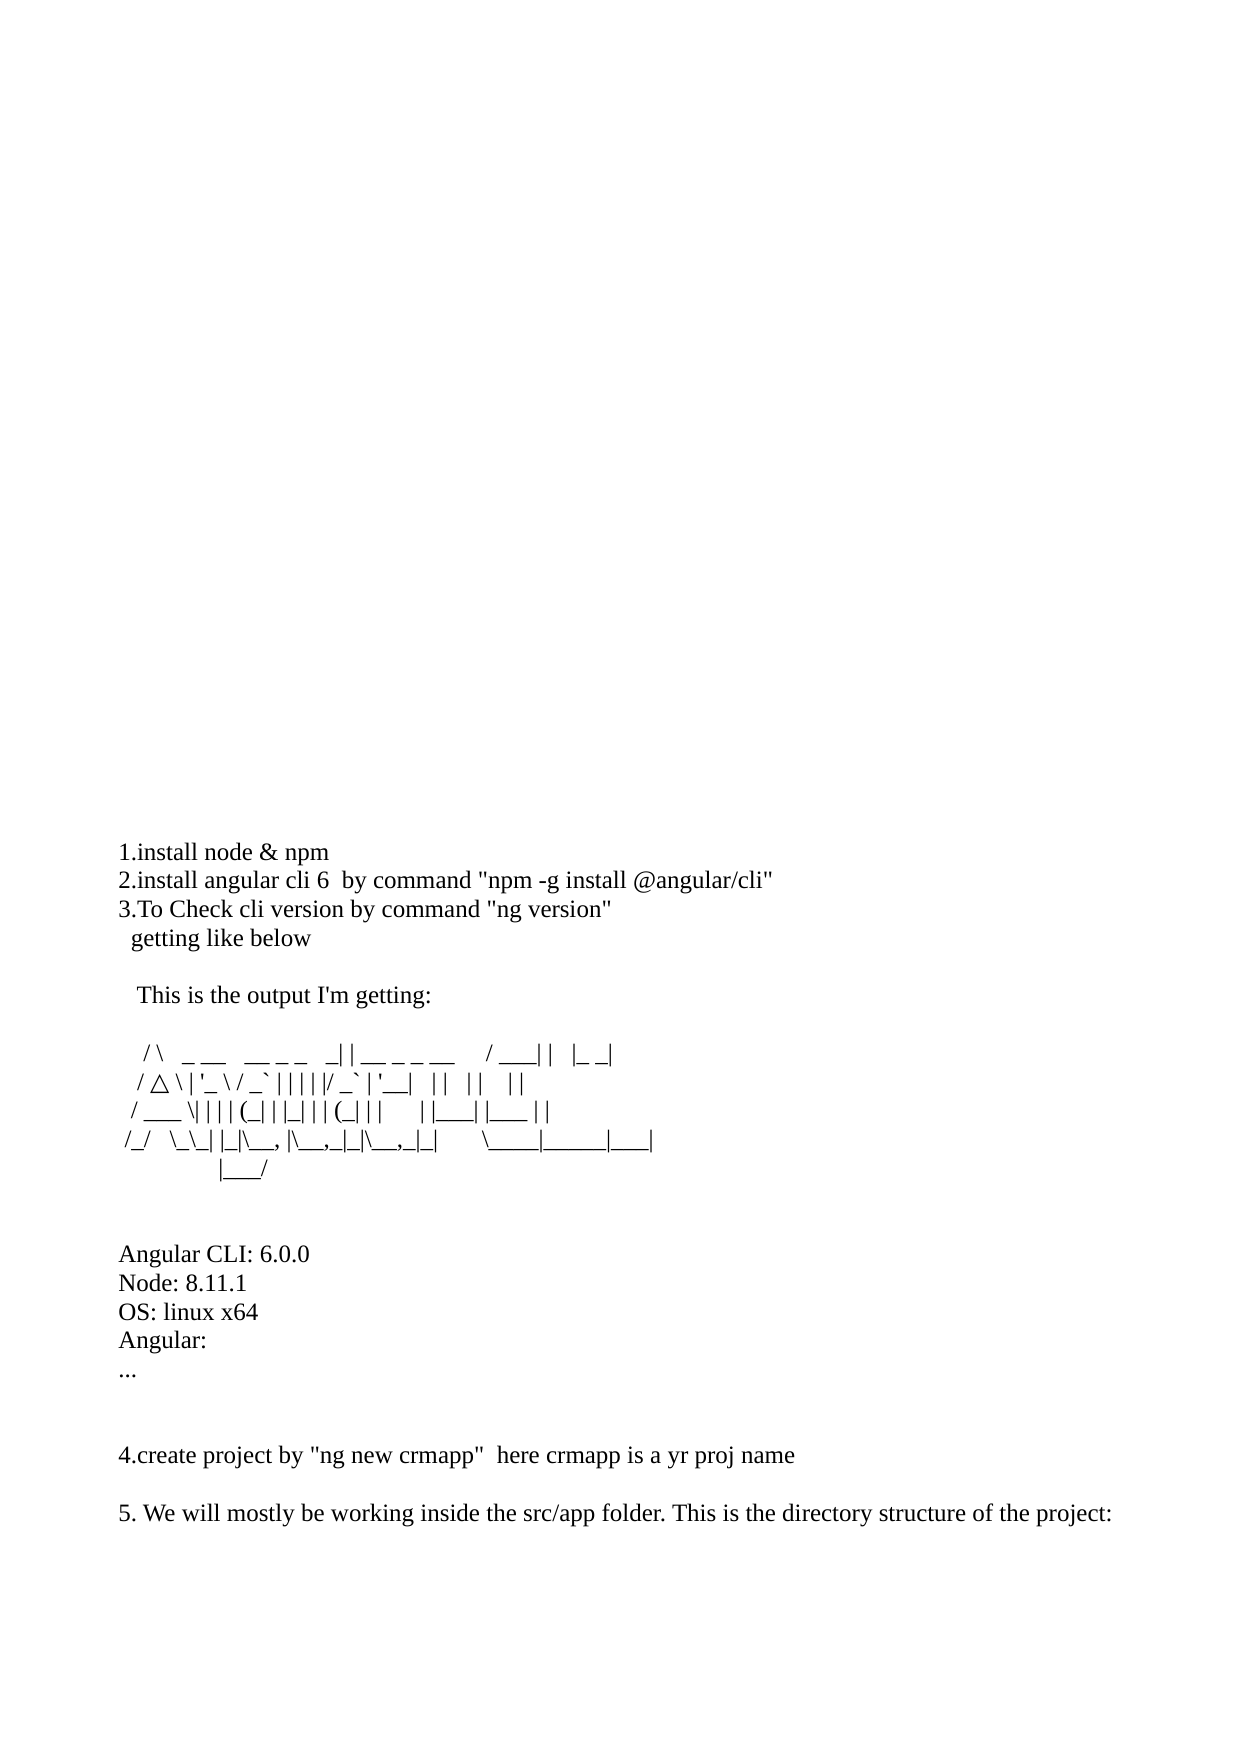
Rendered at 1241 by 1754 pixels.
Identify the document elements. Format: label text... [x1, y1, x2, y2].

text OS: linux x64 [118, 1297, 1122, 1326]
text Node: 8.11.1 [118, 1268, 1122, 1297]
text 4.create project by "ng new crmapp" here crmapp is a yr proj name [118, 1441, 1122, 1469]
text ... [118, 1354, 1122, 1383]
text 3.To Check cli version by command "ng version" [118, 894, 1122, 923]
text Angular: [118, 1326, 1122, 1354]
text Angular CLI: 6.0.0 [118, 1239, 1122, 1268]
text /_/ \_\_| |_|\__, |\__,_|_|\__,_|_| \____|_____|___| [118, 1124, 1122, 1153]
text 5. We will mostly be working inside the src/app folder. This is the directory structure of the project: [118, 1498, 1122, 1527]
text / △ \ | '_ \ / _` | | | | |/ _` | '__| | | | | | | [118, 1067, 1122, 1096]
text getting like below [118, 923, 1122, 952]
text This is the output I'm getting: [118, 981, 1122, 1009]
text / \ _ __ __ _ _ _| | __ _ _ __ / ___| | |_ _| [118, 1038, 1122, 1067]
text / ___ \| | | | (_| | |_| | | (_| | | | |___| |___ | | [118, 1096, 1122, 1124]
text 2.install angular cli 6 by command "npm -g install @angular/cli" [118, 866, 1122, 894]
text 1.install node & npm [118, 837, 1122, 866]
text |___/ [118, 1153, 1122, 1182]
